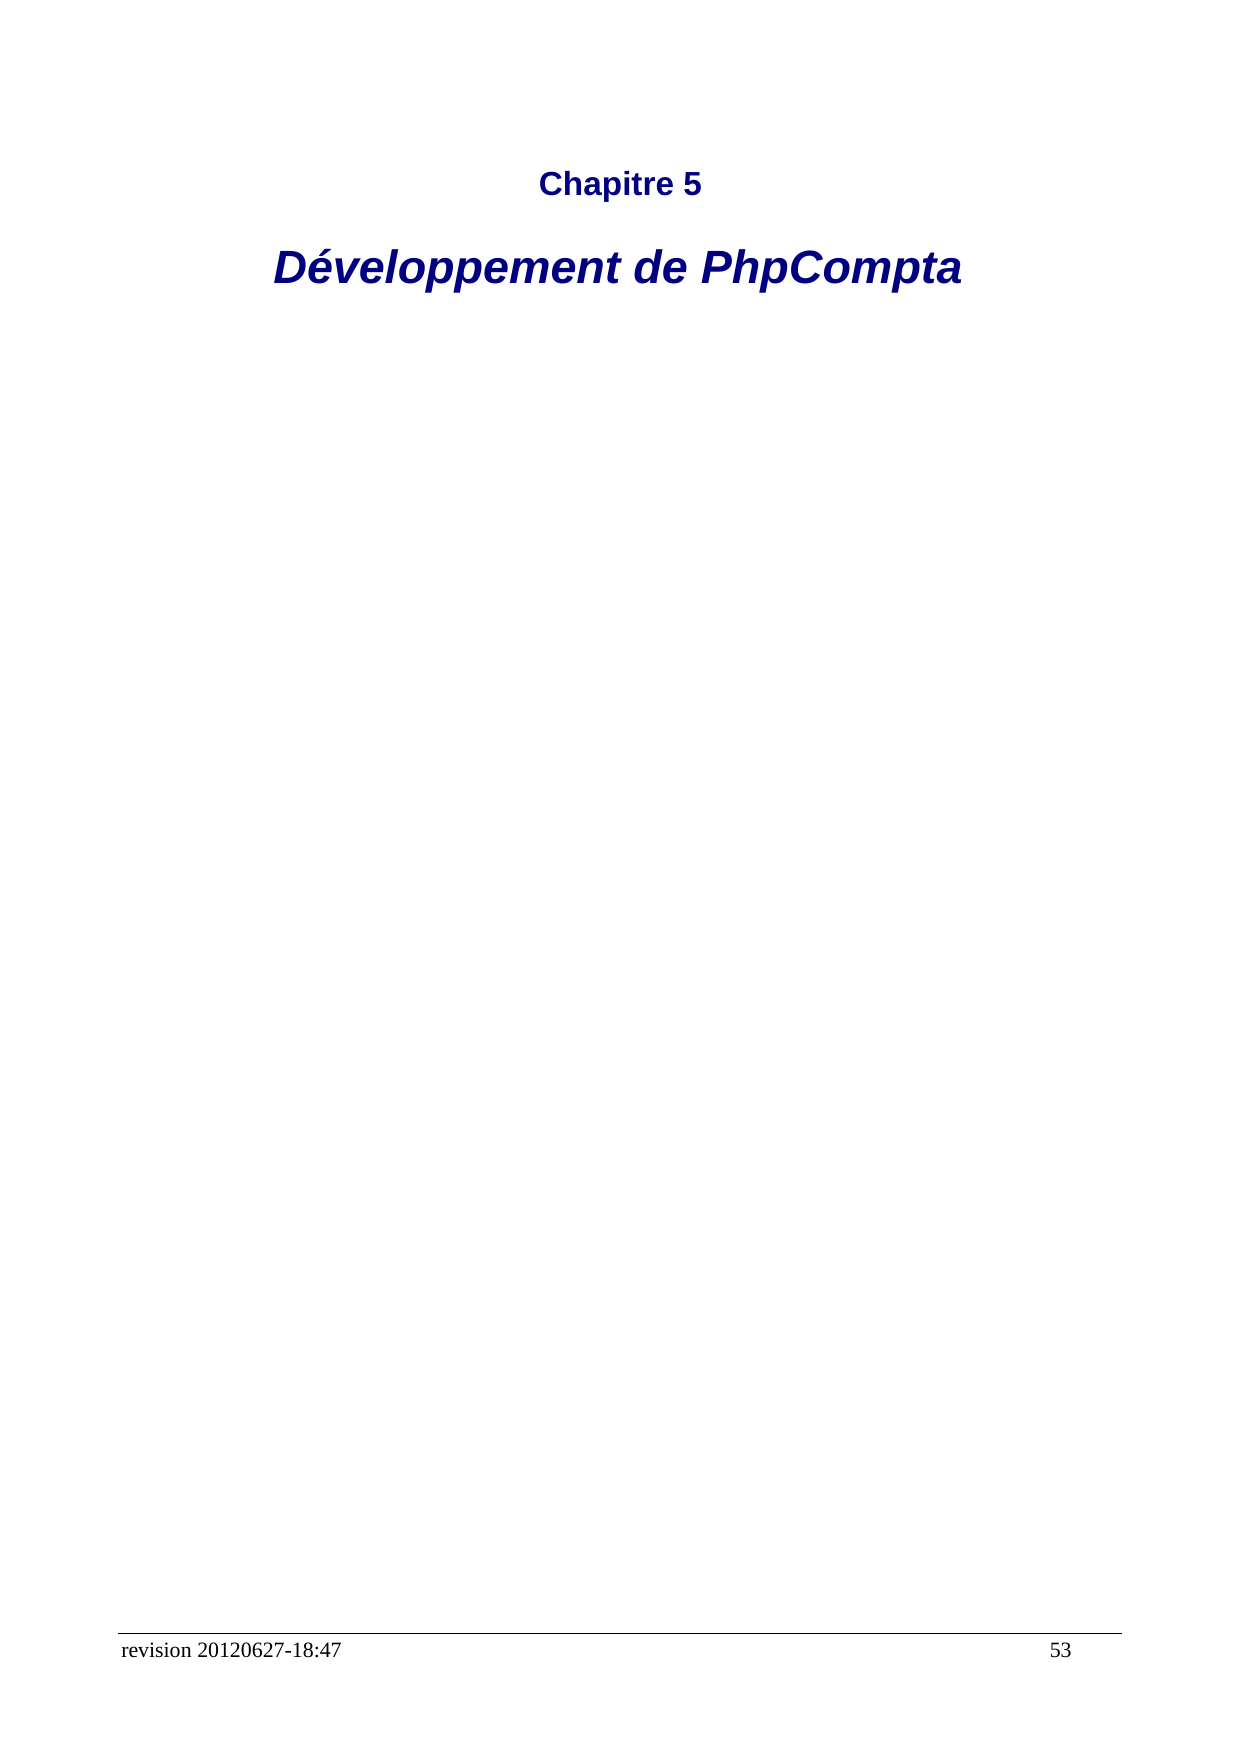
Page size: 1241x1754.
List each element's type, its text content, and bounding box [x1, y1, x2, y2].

subtitle Chapitre 5 [118, 164, 1122, 202]
subtitle Développement de PhpCompta [118, 240, 1122, 294]
